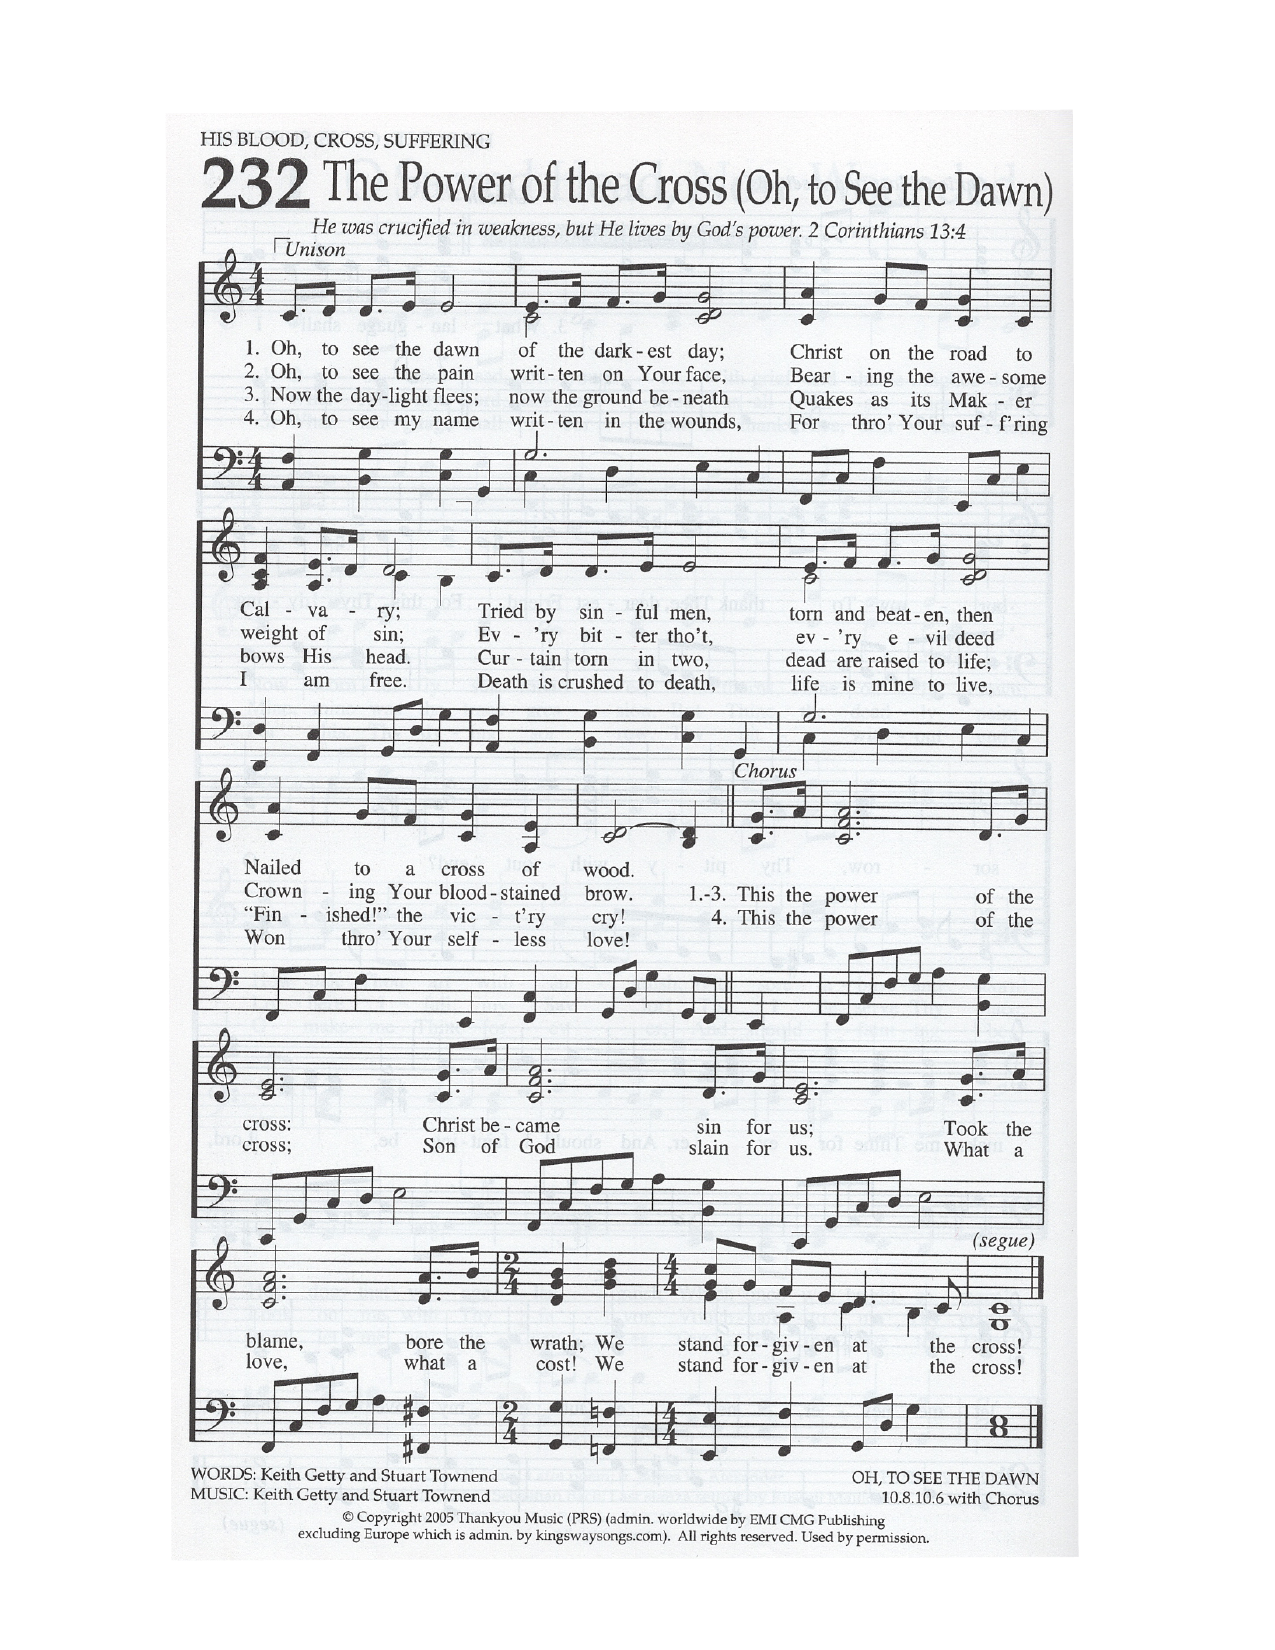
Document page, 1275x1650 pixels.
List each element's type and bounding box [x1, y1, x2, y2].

picture [597, 919, 1079, 1559]
